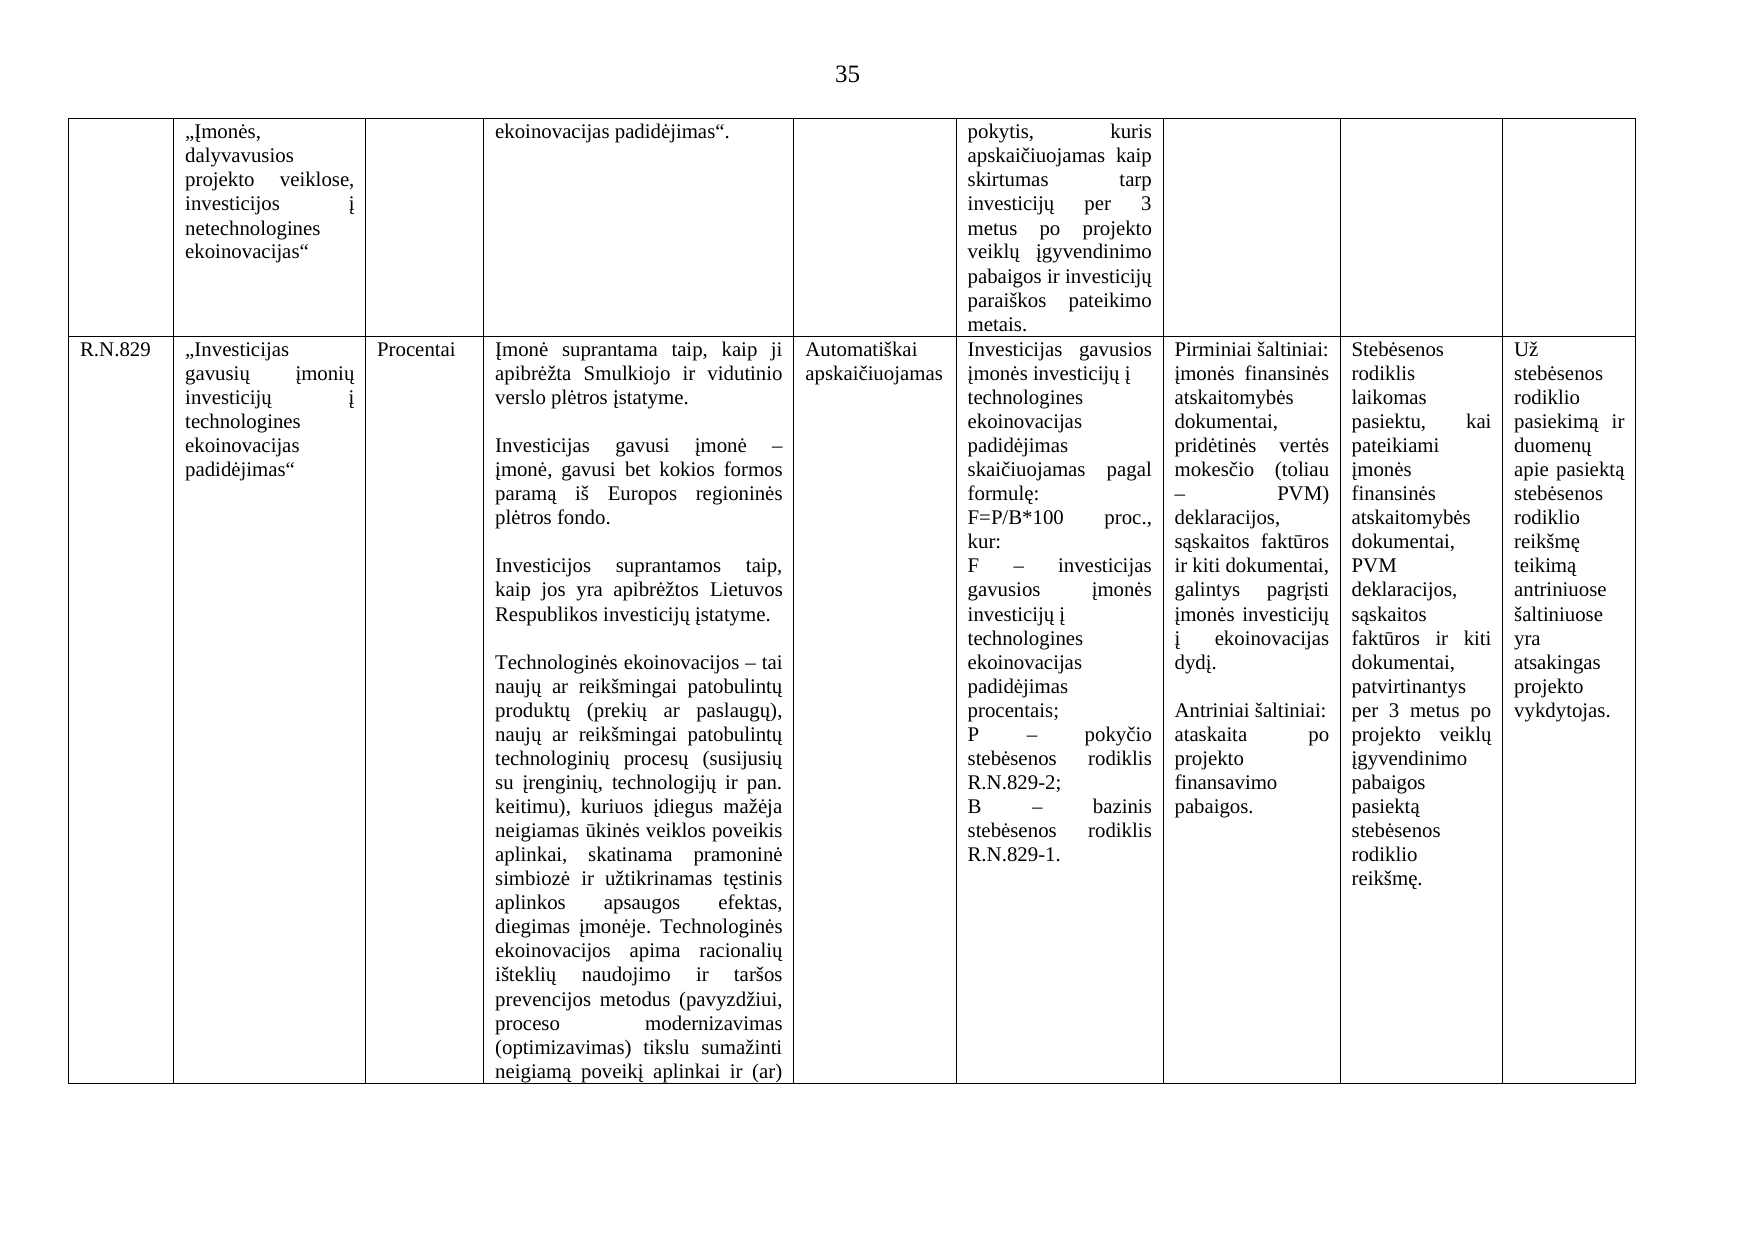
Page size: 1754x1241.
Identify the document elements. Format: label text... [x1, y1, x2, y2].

table_cell „Įmonės, dalyvavusios projekto veiklose, investicijos į netechnologines ekoinovacijas“ [174, 119, 365, 336]
table_cell ekoinovacijas padidėjimas“. [484, 119, 793, 336]
table_cell [366, 119, 483, 336]
table_cell R.N.829 [69, 337, 173, 1083]
table_cell Stebėsenos rodiklis laikomas pasiektu, kai pateikiami įmonės finansinės atskaitomybės dokumentai, PVM deklaracijos, sąskaitos faktūros ir kiti dokumentai, patvirtinantys per 3 metus po projekto veiklų įgyvendinimo pabaigos pasiektą stebėsenos rodiklio reikšmę. [1341, 337, 1502, 1083]
table_cell Pirminiai šaltiniai: įmonės finansinės atskaitomybės dokumentai, pridėtinės vertės mokesčio (toliau – PVM) deklaracijos, sąskaitos faktūros ir kiti dokumentai, galintys pagrįsti įmonės investicijų į ekoinovacijas dydį. Antriniai šaltiniai: ataskaita po projekto finansavimo pabaigos. [1164, 337, 1340, 1083]
table_cell [794, 119, 956, 336]
table_cell [1503, 119, 1635, 336]
table_cell Automatiškai apskaičiuojamas [794, 337, 956, 1083]
table_cell „Investicijas gavusių įmonių investicijų į technologines ekoinovacijas padidėjimas“ [174, 337, 365, 1083]
table_cell Procentai [366, 337, 483, 1083]
table_cell Įmonė suprantama taip, kaip ji apibrėžta Smulkiojo ir vidutinio verslo plėtros įstatyme. Investicijas gavusi įmonė – įmonė, gavusi bet kokios formos paramą iš Europos regioninės plėtros fondo. Investicijos suprantamos taip, kaip jos yra apibrėžtos Lietuvos Respublikos investicijų įstatyme. Technologinės ekoinovacijos – tai naujų ar reikšmingai patobulintų produktų (prekių ar paslaugų), naujų ar reikšmingai patobulintų technologinių procesų (susijusių su įrenginių, technologijų ir pan. keitimu), kuriuos įdiegus mažėja neigiamas ūkinės veiklos poveikis aplinkai, skatinama pramoninė simbiozė ir užtikrinamas tęstinis aplinkos apsaugos efektas, diegimas įmonėje. Technologinės ekoinovacijos apima racionalių išteklių naudojimo ir taršos prevencijos metodus (pavyzdžiui, proceso modernizavimas (optimizavimas) tikslu sumažinti neigiamą poveikį aplinkai ir (ar) [484, 337, 793, 1083]
table_cell Investicijas gavusios įmonės investicijų į technologines ekoinovacijas padidėjimas skaičiuojamas pagal formulę: F=P/B*100 proc., kur: F – investicijas gavusios įmonės investicijų į technologines ekoinovacijas padidėjimas procentais; P – pokyčio stebėsenos rodiklis R.N.829-2; B – bazinis stebėsenos rodiklis R.N.829-1. [957, 337, 1163, 1083]
table_cell Už stebėsenos rodiklio pasiekimą ir duomenų apie pasiektą stebėsenos rodiklio reikšmę teikimą antriniuose šaltiniuose yra atsakingas projekto vykdytojas. [1503, 337, 1635, 1083]
table_cell pokytis, kuris apskaičiuojamas kaip skirtumas tarp investicijų per 3 metus po projekto veiklų įgyvendinimo pabaigos ir investicijų paraiškos pateikimo metais. [957, 119, 1163, 336]
table_cell [69, 119, 173, 336]
table_cell [1164, 119, 1340, 336]
table_cell [1341, 119, 1502, 336]
